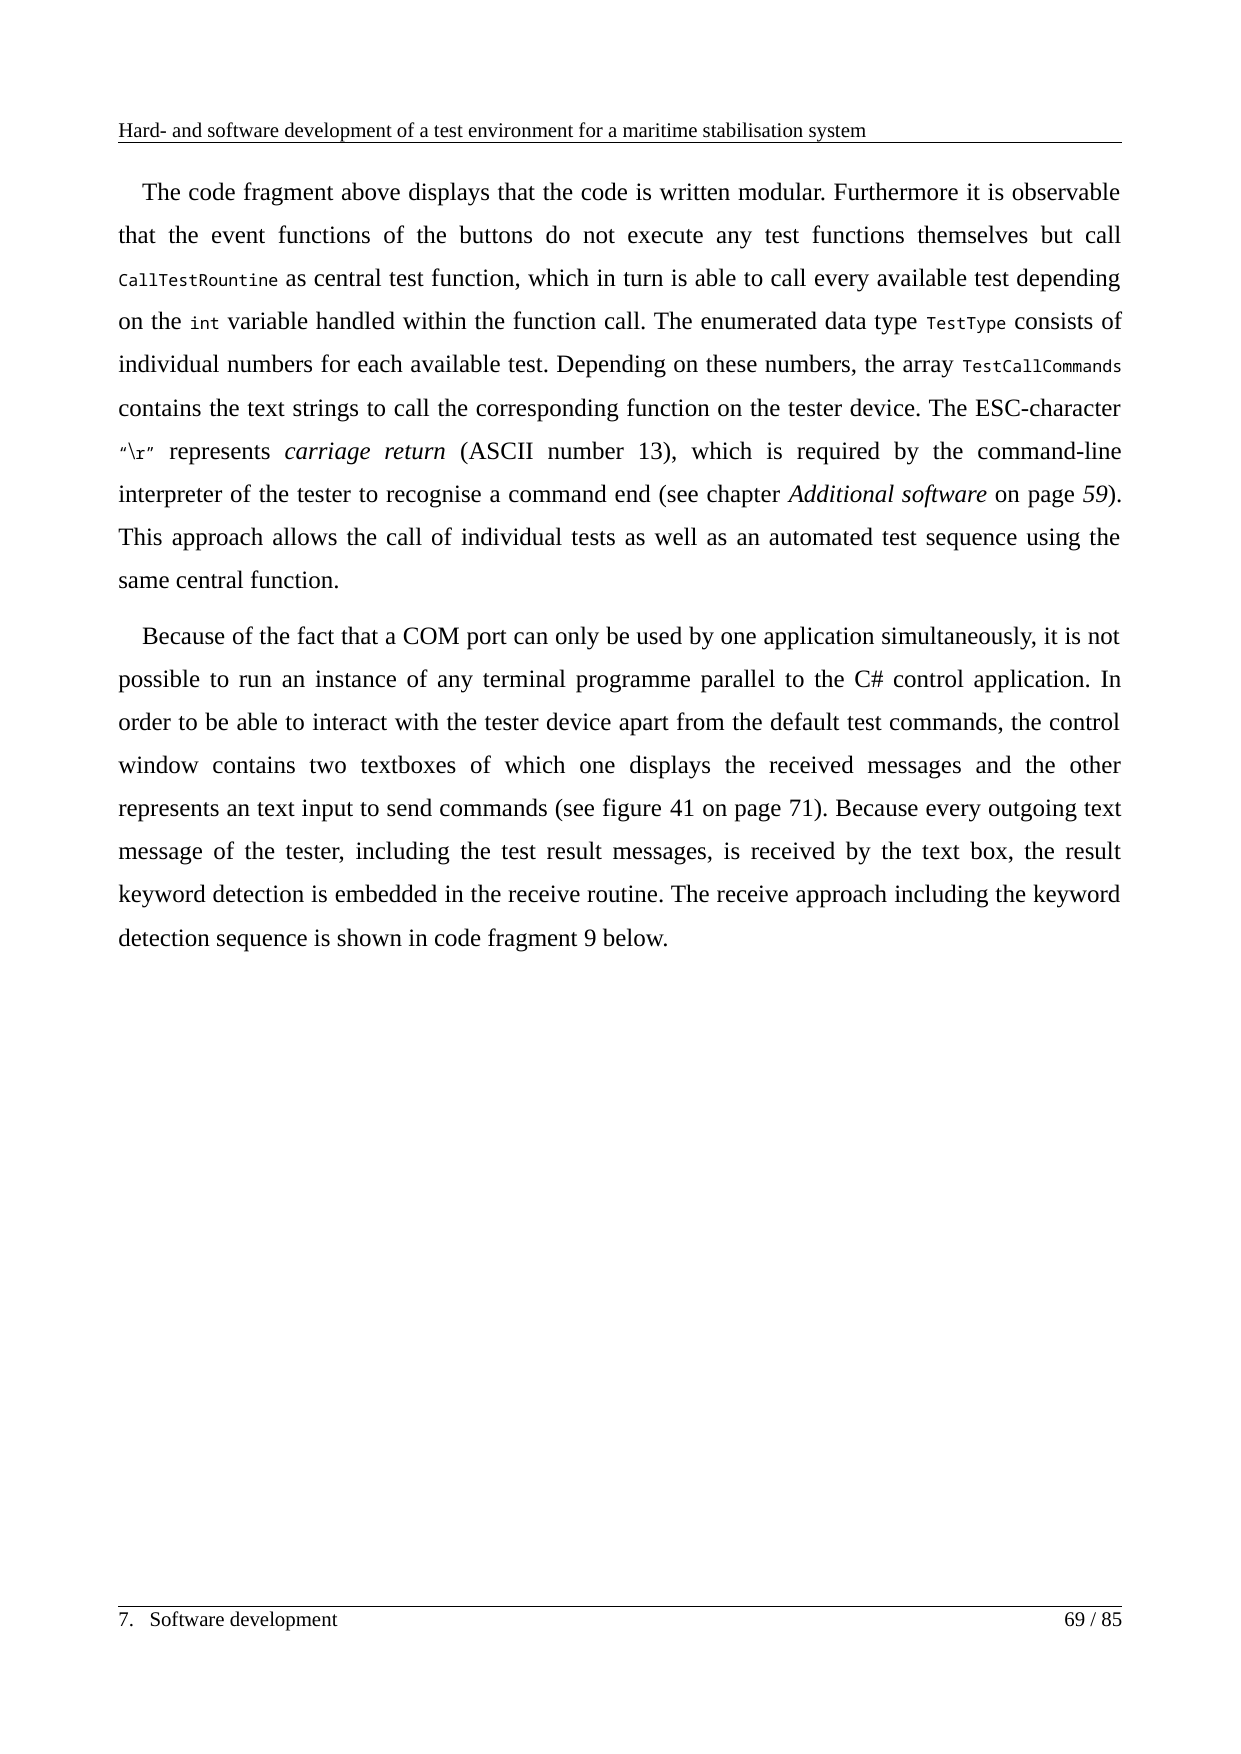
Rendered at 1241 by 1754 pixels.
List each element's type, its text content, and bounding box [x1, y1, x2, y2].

text Because of the fact that a COM port can only be used by one application simultaneously, it is not possible to run an instance of any terminal programme parallel to the C# control application. In order to be able to interact with the tester device apart from the default test commands, the control window contains two textboxes of which one displays the received messages and the other represents an text input to send commands (see figure 41 on page 68). Because every outgoing text message of the tester, including the test result messages, is received by the text box, the result keyword detection is embedded in the receive routine. The receive approach including the keyword detection sequence is shown in code fragment 9 below. [118, 621, 1122, 951]
text The code fragment above displays that the code is written modular. Furthermore it is observable that the event functions of the buttons do not execute any test functions themselves but call CallTestRountine as central test function, which in turn is able to call every available test depending on the int variable handled within the function call. The enumerated data type TestType consists of individual numbers for each available test. Depending on these numbers, the array TestCallCommands contains the text strings to call the corresponding function on the tester device. The ESC-character “\r” represents carriage return (ASCII number 13), which is required by the command-line interpreter of the tester to recognise a command end (see chapter Additional software on page 57). This approach allows the call of individual tests as well as an automated test sequence using the same central function. [118, 177, 1122, 594]
